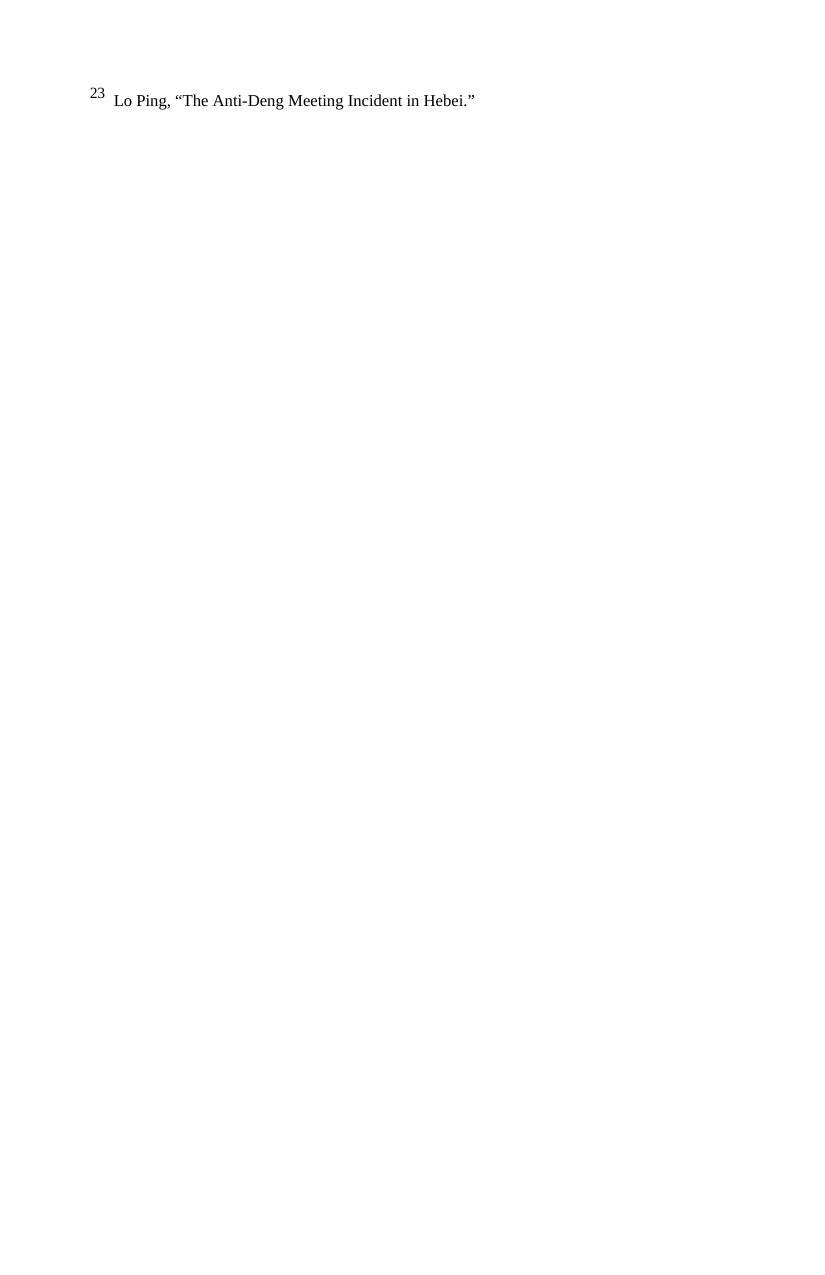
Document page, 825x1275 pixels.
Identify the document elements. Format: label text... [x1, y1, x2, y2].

text 23 Lo Ping, “The Anti-Deng Meeting Incident in Hebei.” [89, 84, 737, 112]
